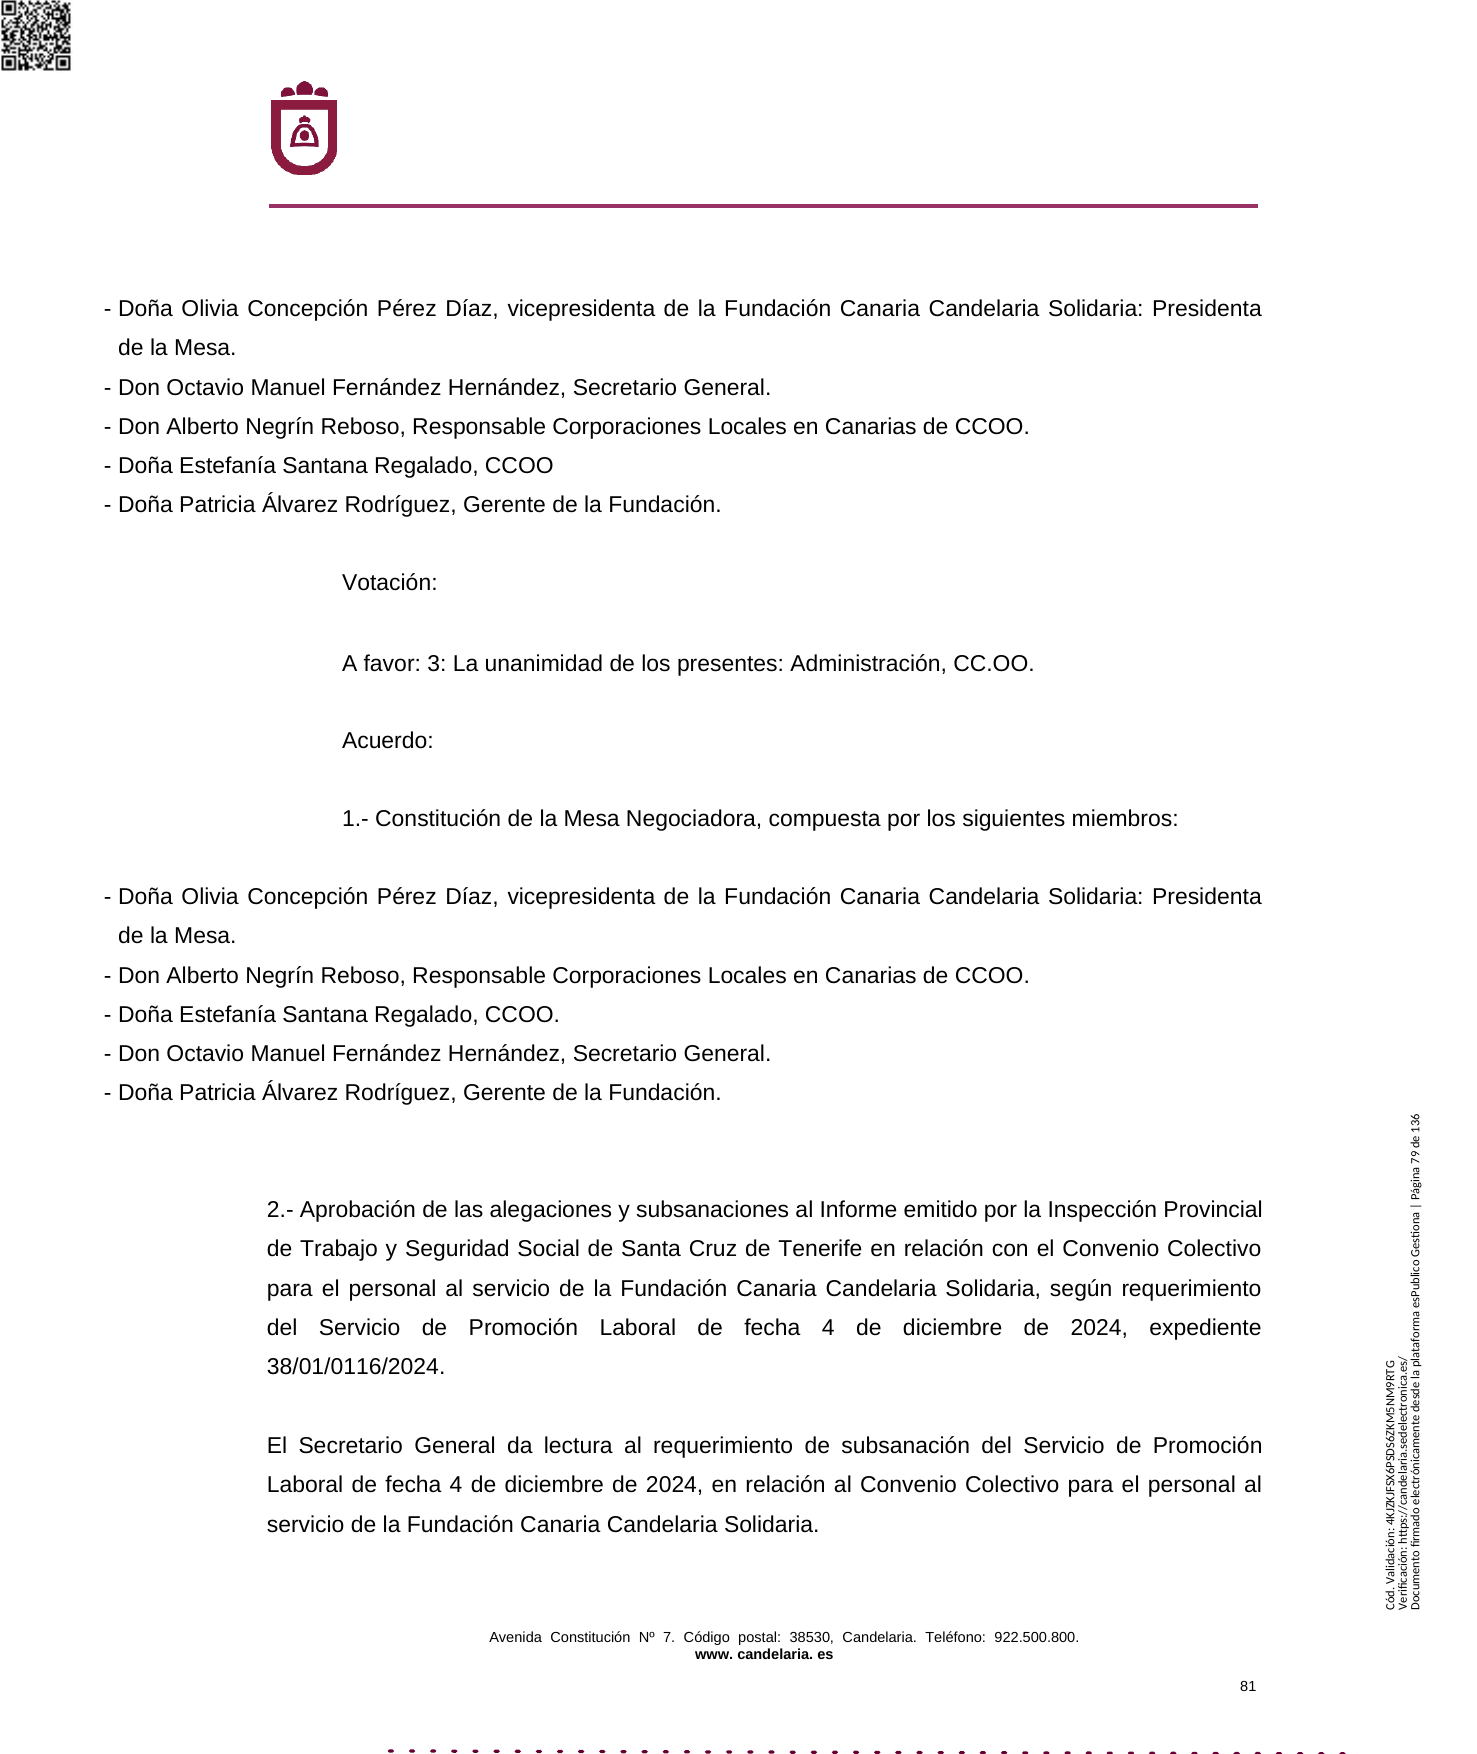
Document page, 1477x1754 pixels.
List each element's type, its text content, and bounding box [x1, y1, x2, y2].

text Votación: [342, 569, 1263, 595]
list Doña Estefanía Santana Regalado, CCOO. [103, 1001, 1263, 1027]
text A favor: 3: La unanimidad de los presentes: Administración, CC.OO. [342, 648, 1263, 677]
list Doña Estefanía Santana Regalado, CCOO [103, 452, 1263, 478]
text 2.- Aprobación de las alegaciones y subsanaciones al Informe emitido por la Inspección Provincial de Trabajo y Seguridad Social de Santa Cruz de Tenerife en relación con el Convenio Colectivo para el personal al servicio de la Fundación Canaria Candelaria Solidaria, según requerimiento del Servicio de Promoción Laboral de fecha 4 de diciembre de 2024, expediente 38/01/0116/2024. [267, 1196, 1263, 1379]
list Doña Patricia Álvarez Rodríguez, Gerente de la Fundación. [103, 491, 1263, 517]
list Don Octavio Manuel Fernández Hernández, Secretario General. [103, 1040, 1263, 1066]
list Don Alberto Negrín Reboso, Responsable Corporaciones Locales en Canarias de CCOO. [103, 413, 1263, 439]
text 1.- Constitución de la Mesa Negociadora, compuesta por los siguientes miembros: [342, 805, 1263, 831]
list Doña Olivia Concepción Pérez Díaz, vicepresidenta de la Fundación Canaria Candelaria Solidaria: Presidenta de la Mesa. [103, 295, 1263, 361]
list Doña Patricia Álvarez Rodríguez, Gerente de la Fundación. [103, 1079, 1263, 1105]
list Doña Olivia Concepción Pérez Díaz, vicepresidenta de la Fundación Canaria Candelaria Solidaria: Presidenta de la Mesa. [103, 883, 1263, 949]
text El Secretario General da lectura al requerimiento de subsanación del Servicio de Promoción Laboral de fecha 4 de diciembre de 2024, en relación al Convenio Colectivo para el personal al servicio de la Fundación Canaria Candelaria Solidaria. [267, 1432, 1263, 1537]
list Don Alberto Negrín Reboso, Responsable Corporaciones Locales en Canarias de CCOO. [103, 962, 1263, 988]
text Acuerdo: [342, 727, 1263, 753]
list Don Octavio Manuel Fernández Hernández, Secretario General. [103, 374, 1263, 400]
